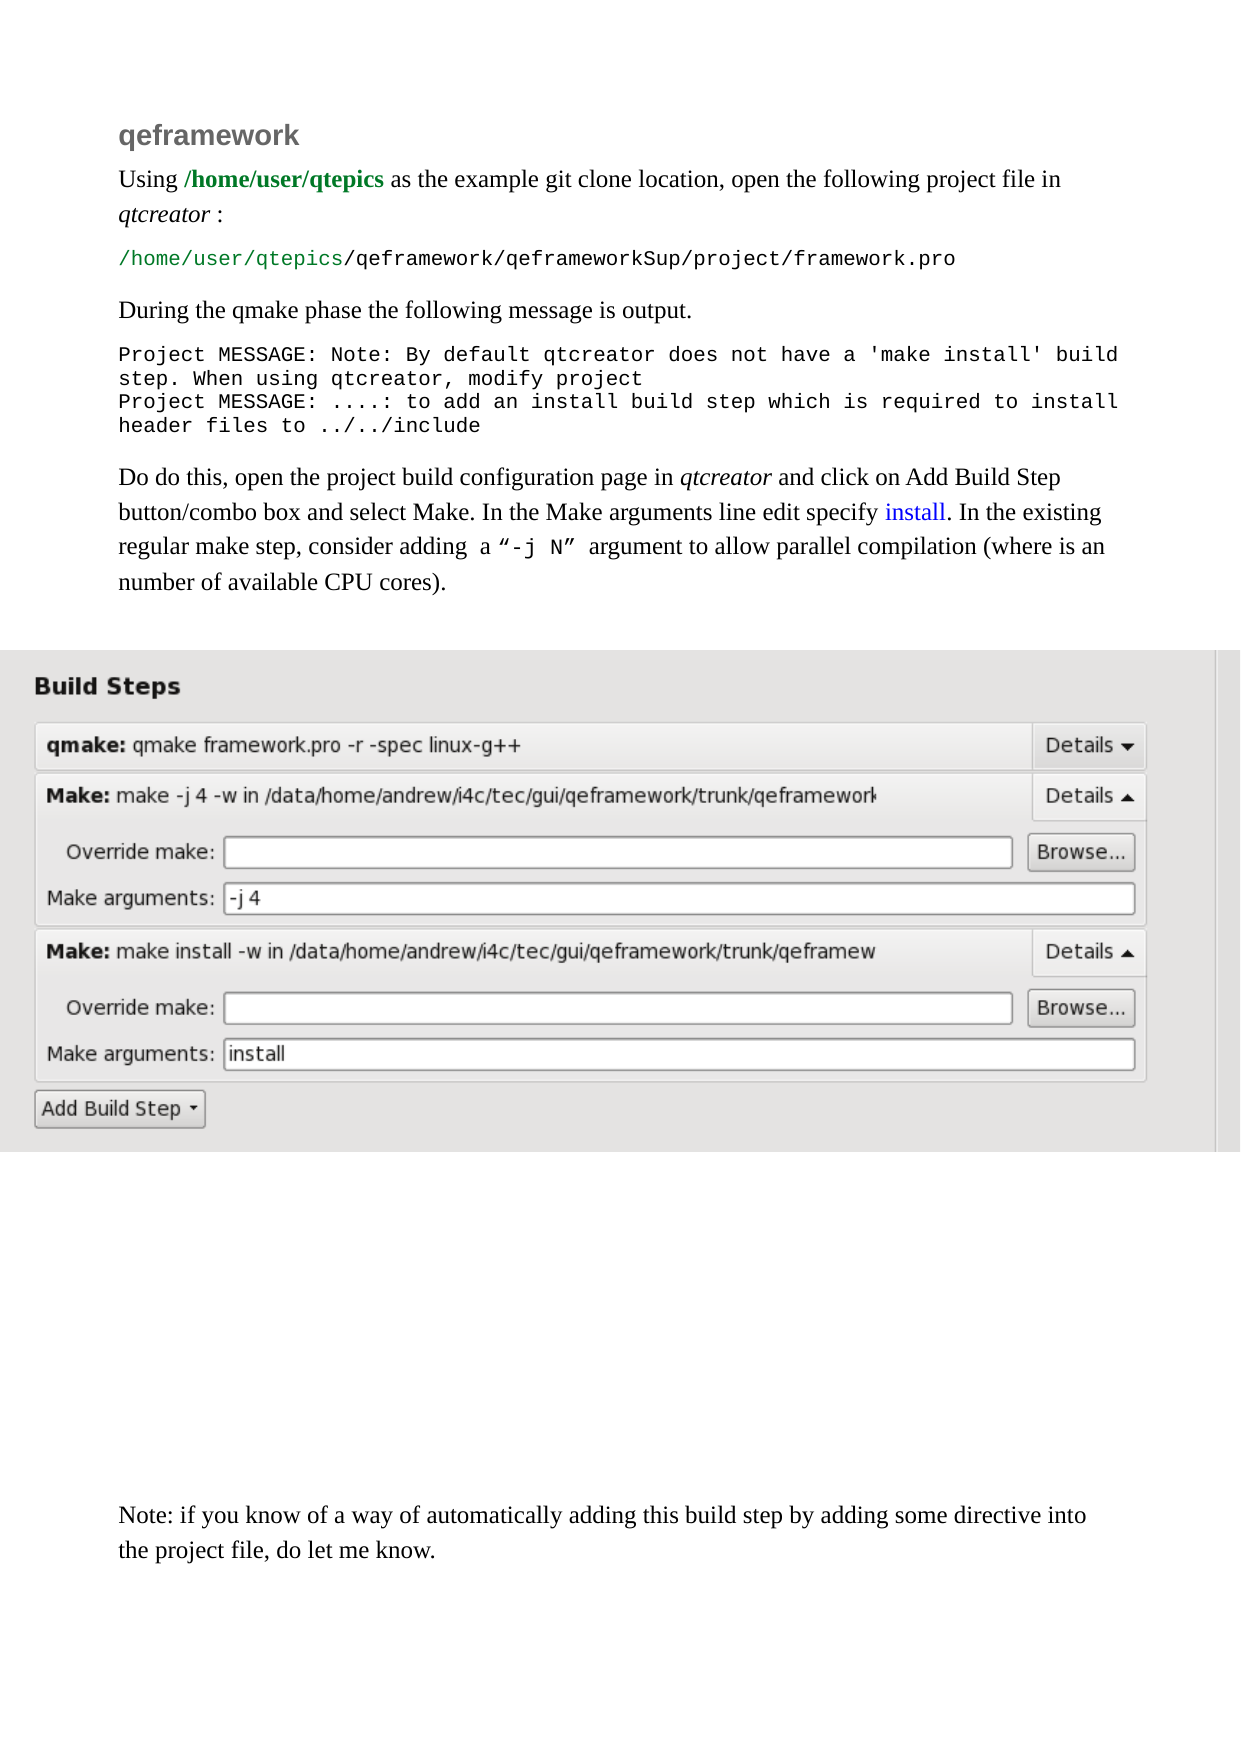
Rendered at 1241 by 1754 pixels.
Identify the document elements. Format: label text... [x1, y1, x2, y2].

picture [0, 650, 1241, 1152]
subtitle qeframework [118, 118, 1122, 152]
text During the qmake phase the following message is output. [118, 295, 1122, 324]
text /home/user/qtepics/qeframework/qeframeworkSup/project/framework.pro [118, 248, 1122, 295]
text Note: if you know of a way of automatically adding this build step by adding some directive into the project file, do let me know. [118, 1501, 1122, 1564]
text Project MESSAGE: Note: By default qtcreator does not have a 'make install' build step. When using qtcreator, modify project [118, 344, 1122, 391]
text Project MESSAGE: ....: to add an install build step which is required to install header files to ../../include [118, 391, 1122, 439]
text Using /home/user/qtepics as the example git clone location, open the following project file in qtcreator : [118, 164, 1122, 227]
text Do do this, open the project build configuration page in qtcreator and click on Add Build Step button/combo box and select Make. In the Make arguments line edit specify install. In the existing regular make step, consider adding a “-j N” argument to allow parallel compilation (where is an number of available CPU cores). [118, 462, 1122, 596]
